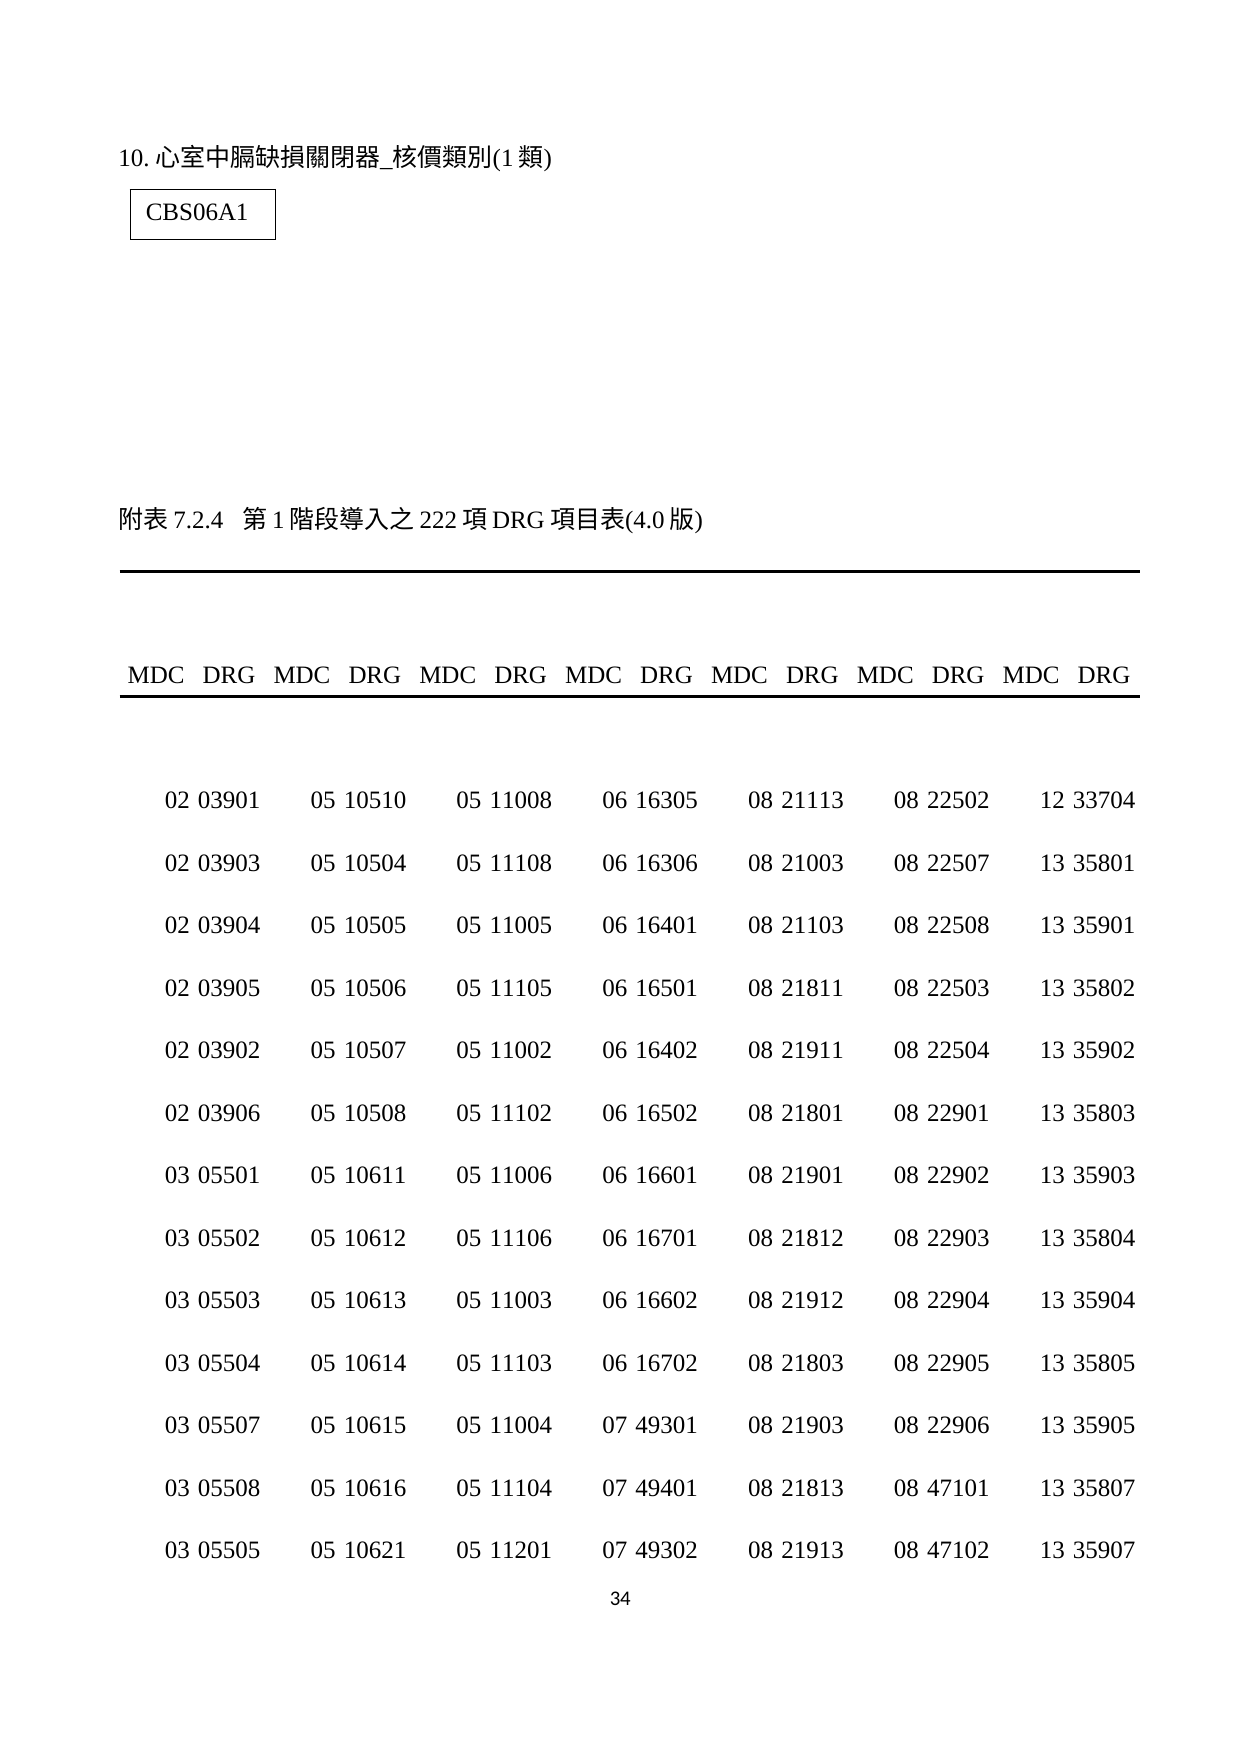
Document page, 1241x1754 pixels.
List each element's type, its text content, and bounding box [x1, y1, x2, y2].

table_cell 13 [995, 1258, 1067, 1320]
table_cell 05 [411, 1320, 484, 1383]
table_cell 05 [265, 820, 338, 883]
table_cell 13 [995, 1383, 1067, 1445]
table_cell 21113 [776, 698, 849, 820]
table_cell 03904 [193, 883, 265, 945]
table_cell 08 [703, 883, 776, 945]
table_cell 22905 [922, 1320, 994, 1383]
table_cell 05 [265, 1133, 338, 1195]
table_cell 03 [120, 1195, 192, 1258]
table_header MDC [411, 573, 484, 695]
table_cell 05 [411, 1195, 484, 1258]
table_cell 06 [557, 1133, 630, 1195]
table_header DRG [1068, 573, 1140, 695]
table_cell 08 [703, 1320, 776, 1383]
table_cell 21901 [776, 1133, 849, 1195]
table_cell 05 [265, 698, 338, 820]
table_cell 13 [995, 820, 1067, 883]
table_header MDC [120, 573, 192, 695]
table_cell 02 [120, 945, 192, 1008]
table_cell 49301 [630, 1383, 703, 1445]
table_cell 08 [703, 945, 776, 1008]
table_cell 10508 [338, 1070, 411, 1133]
table_cell 03 [120, 1258, 192, 1320]
table_cell 05 [265, 1320, 338, 1383]
table_cell 13 [995, 883, 1067, 945]
table_cell 16501 [630, 945, 703, 1008]
table_cell 06 [557, 1258, 630, 1320]
table_cell 22504 [922, 1008, 994, 1070]
table_cell 13 [995, 945, 1067, 1008]
table_cell 08 [849, 883, 922, 945]
table_cell 08 [849, 1008, 922, 1070]
table_cell 16702 [630, 1320, 703, 1383]
table_cell 02 [120, 698, 192, 820]
table_cell 22906 [922, 1383, 994, 1445]
table_cell 03 [120, 1320, 192, 1383]
table_cell 05 [265, 1008, 338, 1070]
table_cell 10510 [338, 698, 411, 820]
table_cell 16502 [630, 1070, 703, 1133]
table_cell 05 [411, 1133, 484, 1195]
table_cell 03 [120, 1133, 192, 1195]
table_header DRG [776, 573, 849, 695]
table_header MDC [849, 573, 922, 695]
table_cell 08 [703, 698, 776, 820]
table_cell 13 [995, 1008, 1067, 1070]
table_cell 05 [265, 1445, 338, 1508]
table_cell 03906 [193, 1070, 265, 1133]
table_cell 05503 [193, 1258, 265, 1320]
table_cell 02 [120, 883, 192, 945]
table_cell 13 [995, 1133, 1067, 1195]
table_cell 05 [265, 883, 338, 945]
table_cell 16305 [630, 698, 703, 820]
table_cell 13 [995, 1070, 1067, 1133]
table_cell 05 [265, 1195, 338, 1258]
table_cell 03 [120, 1383, 192, 1445]
table_cell 08 [849, 698, 922, 820]
table_cell 05 [411, 698, 484, 820]
table_cell 11002 [484, 1008, 557, 1070]
table_cell 10507 [338, 1008, 411, 1070]
table_cell 35802 [1068, 945, 1140, 1008]
table_cell 02 [120, 1070, 192, 1133]
table_cell 08 [849, 945, 922, 1008]
table_cell 06 [557, 1070, 630, 1133]
table_cell 05 [411, 1008, 484, 1070]
table_cell 06 [557, 698, 630, 820]
table_cell 07 [557, 1445, 630, 1508]
table_cell 08 [849, 1070, 922, 1133]
table_cell 16402 [630, 1008, 703, 1070]
table_cell 05508 [193, 1445, 265, 1508]
table_cell 05 [411, 1258, 484, 1320]
table_cell 21912 [776, 1258, 849, 1320]
table_cell 10612 [338, 1195, 411, 1258]
table_cell 16602 [630, 1258, 703, 1320]
table_cell 49401 [630, 1445, 703, 1508]
table_cell 05 [411, 1070, 484, 1133]
text 10. 心室中膈缺損關閉器_核價類別(1類) [118, 133, 1122, 174]
table_cell 05502 [193, 1195, 265, 1258]
table_cell 05 [411, 820, 484, 883]
table_cell 22507 [922, 820, 994, 883]
table_header MDC [265, 573, 338, 695]
table_cell 35901 [1068, 883, 1140, 945]
table_cell 13 [995, 1320, 1067, 1383]
table_cell 05504 [193, 1320, 265, 1383]
table_cell 21911 [776, 1008, 849, 1070]
table_cell 08 [703, 1070, 776, 1133]
table_cell 35804 [1068, 1195, 1140, 1258]
table_cell 21811 [776, 945, 849, 1008]
table_cell 08 [703, 1383, 776, 1445]
table_header MDC [703, 573, 776, 695]
table_cell 02 [120, 1008, 192, 1070]
text CBS06A1 [146, 197, 260, 226]
table_cell 07 [557, 1383, 630, 1445]
table_cell 06 [557, 820, 630, 883]
table_cell 08 [703, 1445, 776, 1508]
table_cell 08 [849, 1320, 922, 1383]
table_cell 21903 [776, 1383, 849, 1445]
table_cell 05505 [193, 1508, 265, 1570]
table_cell 10505 [338, 883, 411, 945]
table_cell 11106 [484, 1195, 557, 1258]
table_cell 06 [557, 945, 630, 1008]
table_cell 10616 [338, 1445, 411, 1508]
table_cell 05 [265, 1383, 338, 1445]
table_cell 08 [849, 1383, 922, 1445]
table_cell 05 [411, 945, 484, 1008]
table_cell 08 [849, 820, 922, 883]
table_cell 21003 [776, 820, 849, 883]
table_cell 11108 [484, 820, 557, 883]
table_cell 08 [849, 1445, 922, 1508]
table_cell 05 [265, 1258, 338, 1320]
table_cell 13 [995, 1195, 1067, 1258]
table_cell 35905 [1068, 1383, 1140, 1445]
table_cell 08 [703, 820, 776, 883]
table_cell 22502 [922, 698, 994, 820]
table_cell 08 [849, 1508, 922, 1570]
table_cell 08 [849, 1195, 922, 1258]
table_cell 22903 [922, 1195, 994, 1258]
table_cell 08 [849, 1258, 922, 1320]
table_cell 08 [703, 1195, 776, 1258]
table_cell 08 [703, 1133, 776, 1195]
table_cell 11004 [484, 1383, 557, 1445]
table_cell 03 [120, 1445, 192, 1508]
table_header DRG [338, 573, 411, 695]
table_cell 06 [557, 883, 630, 945]
table_cell 49302 [630, 1508, 703, 1570]
table_cell 10614 [338, 1320, 411, 1383]
table_cell 35807 [1068, 1445, 1140, 1508]
table_cell 08 [703, 1008, 776, 1070]
table_header DRG [193, 573, 265, 695]
table_cell 21812 [776, 1195, 849, 1258]
table_header MDC [995, 573, 1067, 695]
table_cell 02 [120, 820, 192, 883]
table_cell 11201 [484, 1508, 557, 1570]
table_cell 03902 [193, 1008, 265, 1070]
table_cell 11005 [484, 883, 557, 945]
table_cell 11103 [484, 1320, 557, 1383]
table_header MDC [557, 573, 630, 695]
table_cell 47101 [922, 1445, 994, 1508]
table_cell 10504 [338, 820, 411, 883]
table_cell 05501 [193, 1133, 265, 1195]
table_cell 21913 [776, 1508, 849, 1570]
table_cell 03 [120, 1508, 192, 1570]
table_cell 05 [265, 1070, 338, 1133]
table_cell 22503 [922, 945, 994, 1008]
table_cell 05 [265, 1508, 338, 1570]
table_cell 21813 [776, 1445, 849, 1508]
table_cell 11104 [484, 1445, 557, 1508]
table_cell 22904 [922, 1258, 994, 1320]
table_cell 21103 [776, 883, 849, 945]
table_cell 11102 [484, 1070, 557, 1133]
table_cell 16601 [630, 1133, 703, 1195]
table_cell 13 [995, 1508, 1067, 1570]
table_cell 35903 [1068, 1133, 1140, 1195]
table_cell 03905 [193, 945, 265, 1008]
table_cell 05 [411, 1445, 484, 1508]
table_header DRG [484, 573, 557, 695]
table_cell 06 [557, 1195, 630, 1258]
table_cell 12 [995, 698, 1067, 820]
table_cell 10506 [338, 945, 411, 1008]
table_cell 13 [995, 1445, 1067, 1508]
table_cell 35805 [1068, 1320, 1140, 1383]
table_cell 35902 [1068, 1008, 1140, 1070]
table_cell 21801 [776, 1070, 849, 1133]
table_cell 07 [557, 1508, 630, 1570]
table_header DRG [922, 573, 994, 695]
table_cell 35907 [1068, 1508, 1140, 1570]
table_cell 05 [411, 1508, 484, 1570]
table_cell 05 [411, 883, 484, 945]
table_cell 16401 [630, 883, 703, 945]
table_cell 35904 [1068, 1258, 1140, 1320]
table_cell 35803 [1068, 1070, 1140, 1133]
table_cell 22508 [922, 883, 994, 945]
table_cell 05 [265, 945, 338, 1008]
table_cell 08 [703, 1508, 776, 1570]
table_cell 47102 [922, 1508, 994, 1570]
table_cell 11006 [484, 1133, 557, 1195]
table_cell 11008 [484, 698, 557, 820]
table_cell 06 [557, 1008, 630, 1070]
table_cell 11105 [484, 945, 557, 1008]
table_cell 33704 [1068, 698, 1140, 820]
table_cell 06 [557, 1320, 630, 1383]
table_cell 11003 [484, 1258, 557, 1320]
table_cell 08 [703, 1258, 776, 1320]
table_cell 16306 [630, 820, 703, 883]
table_cell 16701 [630, 1195, 703, 1258]
table_cell 35801 [1068, 820, 1140, 883]
table_cell 03903 [193, 820, 265, 883]
table_header DRG [630, 573, 703, 695]
text 附表7.2.4 第1階段導入之222項DRG項目表(4.0版) [118, 495, 1122, 537]
table_cell 21803 [776, 1320, 849, 1383]
table_cell 03901 [193, 698, 265, 820]
table_cell 22902 [922, 1133, 994, 1195]
table_cell 10615 [338, 1383, 411, 1445]
table_cell 10613 [338, 1258, 411, 1320]
table_cell 10621 [338, 1508, 411, 1570]
table_cell 08 [849, 1133, 922, 1195]
table_cell 22901 [922, 1070, 994, 1133]
table_cell 05 [411, 1383, 484, 1445]
table_cell 05507 [193, 1383, 265, 1445]
table_cell 10611 [338, 1133, 411, 1195]
